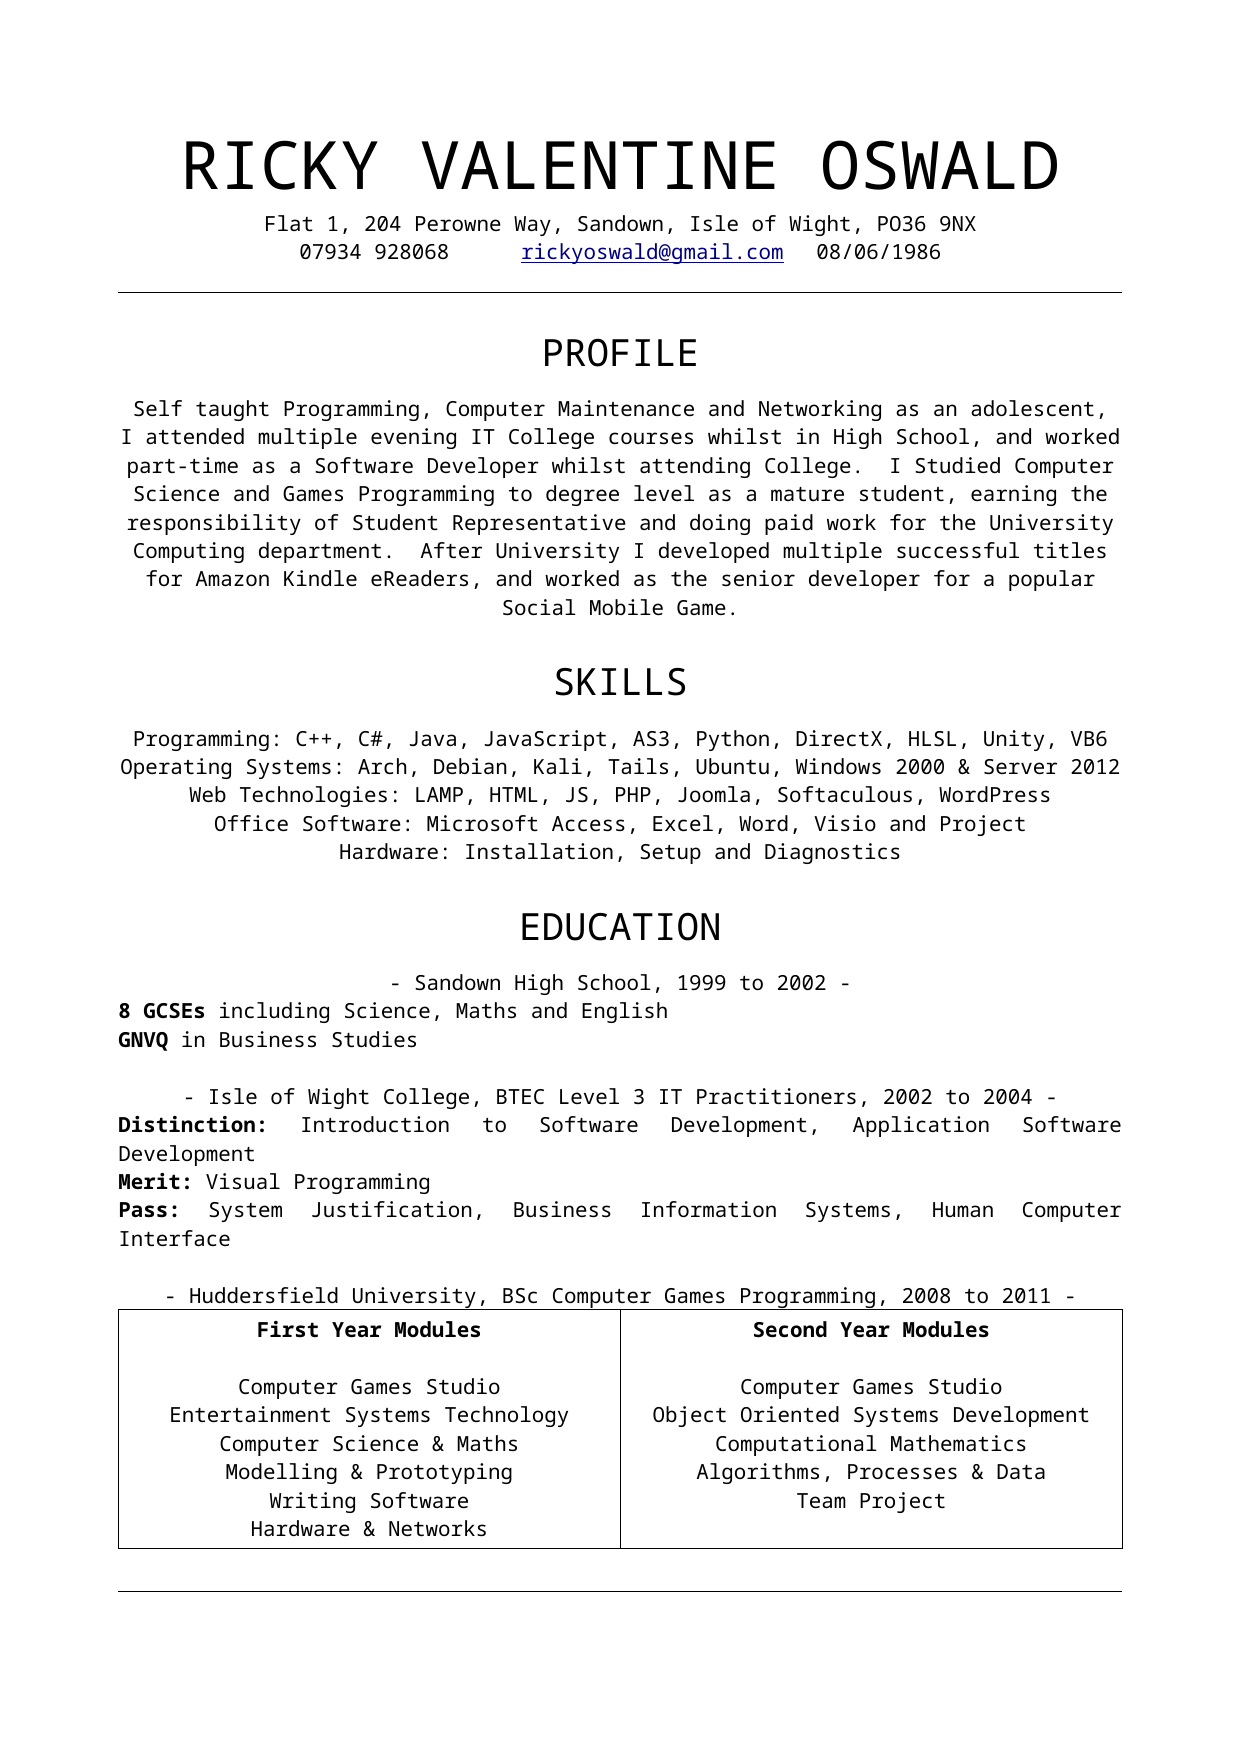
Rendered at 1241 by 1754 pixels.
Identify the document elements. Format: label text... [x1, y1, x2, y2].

text 07934 928068 rickyoswald@gmail.com 08/06/1986 [118, 237, 1122, 266]
text - Huddersfield University, BSc Computer Games Programming, 2008 to 2011 - [118, 1281, 1122, 1309]
text Programming: C++, C#, Java, JavaScript, AS3, Python, DirectX, HLSL, Unity, VB6 [118, 724, 1122, 752]
text - Isle of Wight College, BTEC Level 3 IT Practitioners, 2002 to 2004 - [118, 1082, 1122, 1110]
text Distinction: Introduction to Software Development, Application Software Development [118, 1110, 1122, 1167]
text RICKY VALENTINE OSWALD [118, 118, 1122, 209]
text Flat 1, 204 Perowne Way, Sandown, Isle of Wight, PO36 9NX [118, 209, 1122, 237]
text Web Technologies: LAMP, HTML, JS, PHP, Joomla, Softaculous, WordPress [118, 781, 1122, 809]
text Pass: System Justification, Business Information Systems, Human Computer Interface [118, 1196, 1122, 1252]
table_header First Year Modules Computer Games Studio Entertainment Systems Technology Computer Science & Maths Modelling & Prototyping Writing Software Hardware & Networks [119, 1310, 620, 1548]
text Hardware: Installation, Setup and Diagnostics [118, 837, 1122, 866]
text GNVQ in Business Studies [118, 1025, 1122, 1053]
text SKILLS [118, 656, 1122, 707]
text Operating Systems: Arch, Debian, Kali, Tails, Ubuntu, Windows 2000 & Server 2012 [118, 752, 1122, 781]
text Merit: Visual Programming [118, 1167, 1122, 1196]
text - Sandown High School, 1999 to 2002 - [118, 968, 1122, 996]
text PROFILE [118, 326, 1122, 377]
text Self taught Programming, Computer Maintenance and Networking as an adolescent, I attended multiple evening IT College courses whilst in High School, and worked part-time as a Software Developer whilst attending College. I Studied Computer Science and Games Programming to degree level as a mature student, earning the responsibility of Student Representative and doing paid work for the University Computing department. After University I developed multiple successful titles for Amazon Kindle eReaders, and worked as the senior developer for a popular Social Mobile Game. [118, 394, 1122, 621]
text EDUCATION [118, 900, 1122, 951]
text 8 GCSEs including Science, Maths and English [118, 996, 1122, 1025]
table_header Second Year Modules Computer Games Studio Object Oriented Systems Development Computational Mathematics Algorithms, Processes & Data Team Project [621, 1310, 1122, 1548]
text Office Software: Microsoft Access, Excel, Word, Visio and Project [118, 809, 1122, 837]
